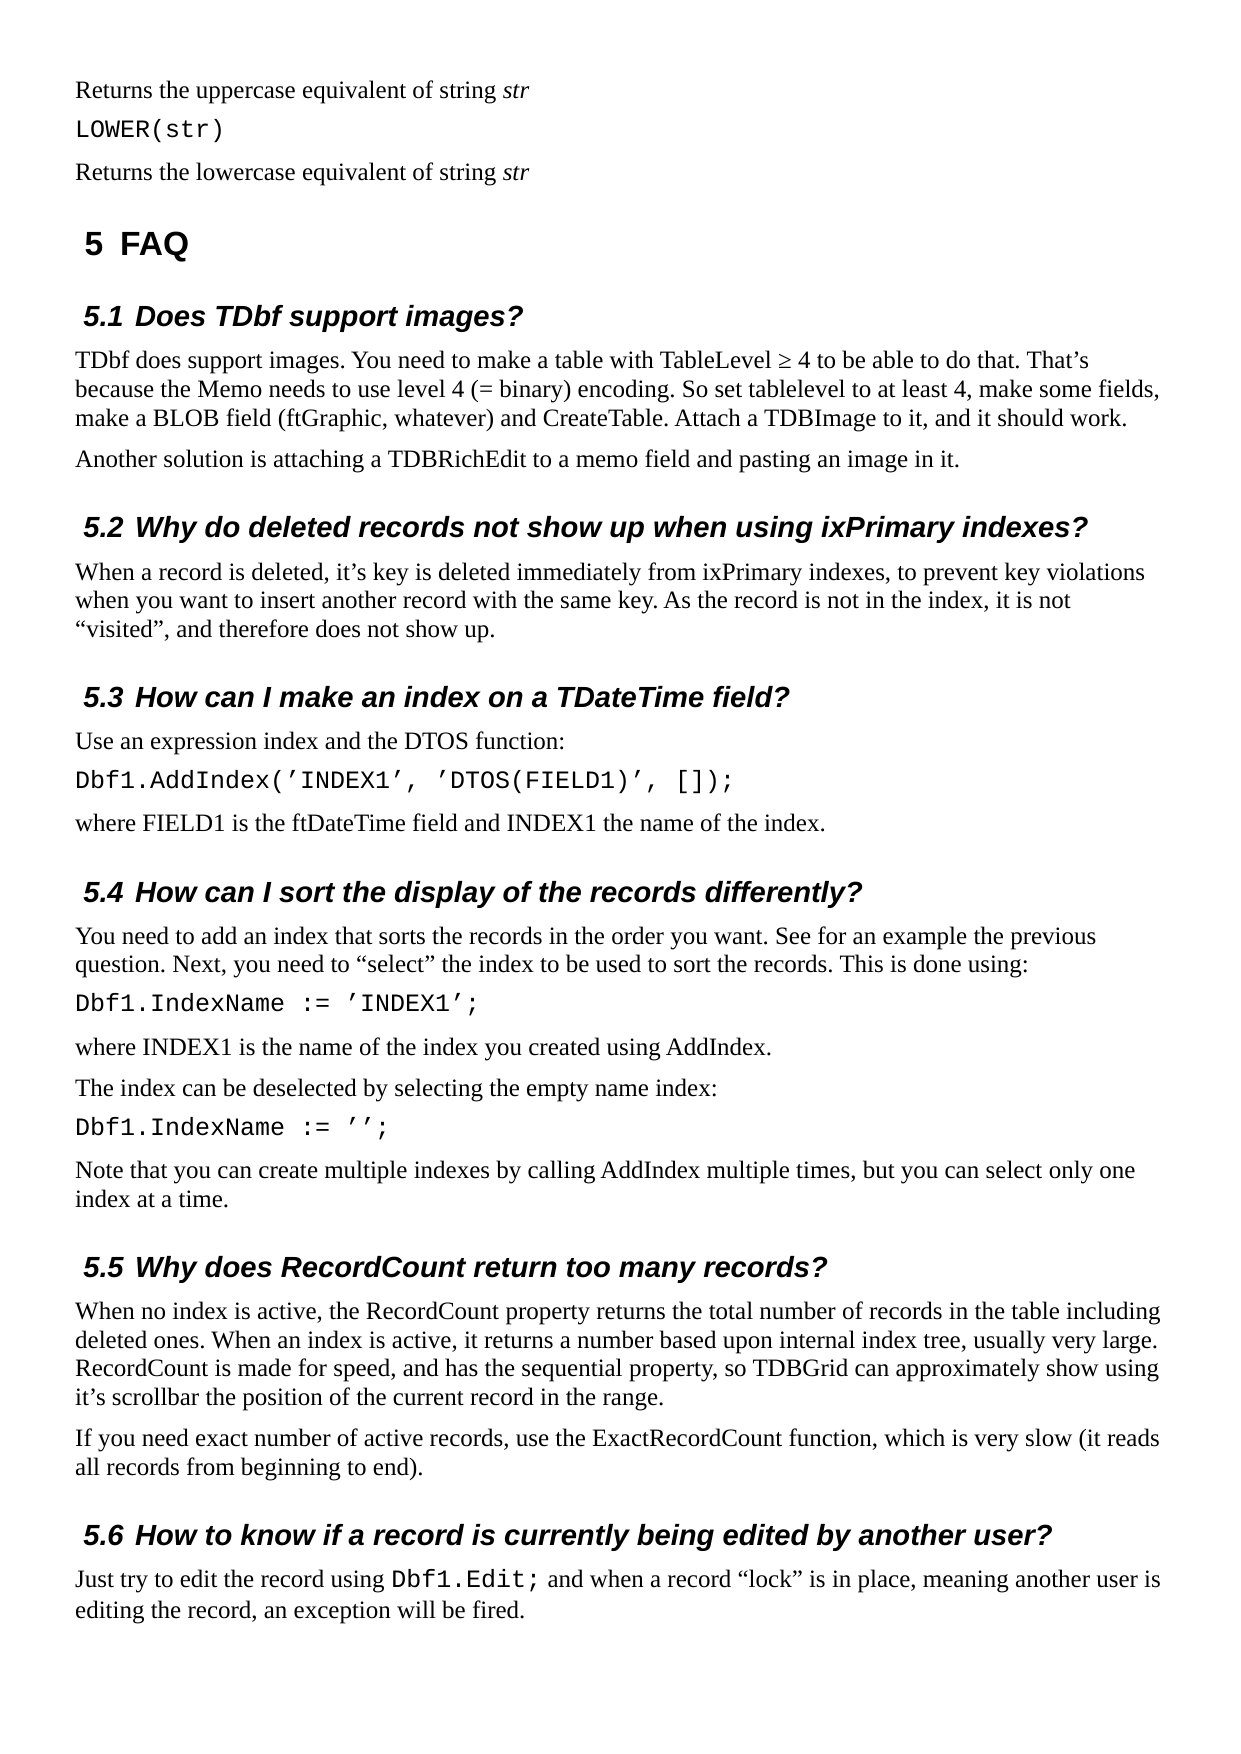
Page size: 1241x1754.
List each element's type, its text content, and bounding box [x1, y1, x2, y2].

text Dbf1.AddIndex(’INDEX1’, ’DTOS(FIELD1)’, []); [75, 768, 1165, 796]
subtitle How can I sort the display of the records differently? [75, 875, 1165, 908]
text You need to add an index that sorts the records in the order you want. See for an example the previous question. Next, you need to “select” the index to be used to sort the records. This is done using: [75, 921, 1165, 978]
text Just try to edit the record using Dbf1.Edit; and when a record “lock” is in place, meaning another user is editing the record, an exception will be fired. [75, 1564, 1165, 1624]
subtitle Why does RecordCount return too many records? [75, 1250, 1165, 1283]
text LOWER(str) [75, 116, 1165, 144]
text When a record is deleted, it’s key is deleted immediately from ixPrimary indexes, to prevent key violations when you want to insert another record with the same key. As the record is not in the index, it is not “visited”, and therefore does not show up. [75, 557, 1165, 643]
text Dbf1.IndexName := ’’; [75, 1114, 1165, 1142]
text Use an expression index and the DTOS function: [75, 726, 1165, 755]
text where INDEX1 is the name of the index you created using AddIndex. [75, 1032, 1165, 1060]
text Returns the uppercase equivalent of string str [75, 75, 1165, 104]
text Another solution is attaching a TDBRichEdit to a memo field and pasting an image in it. [75, 444, 1165, 473]
text If you need exact number of active records, use the ExactRecordCount function, which is very slow (it reads all records from beginning to end). [75, 1423, 1165, 1481]
text Dbf1.IndexName := ’INDEX1’; [75, 991, 1165, 1019]
subtitle How can I make an index on a TDateTime field? [75, 680, 1165, 714]
text When no index is active, the RecordCount property returns the total number of records in the table including deleted ones. When an index is active, it returns a number based upon internal index tree, usually very large. RecordCount is made for speed, and has the sequential property, so TDBGrid can approximately show using it’s scrollbar the position of the current record in the range. [75, 1296, 1165, 1411]
text where FIELD1 is the ftDateTime field and INDEX1 the name of the index. [75, 808, 1165, 837]
subtitle FAQ [75, 223, 1165, 262]
text Returns the lowercase equivalent of string str [75, 157, 1165, 186]
subtitle Does TDbf support images? [75, 299, 1165, 333]
text The index can be deselected by selecting the empty name index: [75, 1073, 1165, 1102]
subtitle Why do deleted records not show up when using ixPrimary indexes? [75, 511, 1165, 544]
text TDbf does support images. You need to make a table with TableLevel ≥ 4 to be able to do that. That’s because the Memo needs to use level 4 (= binary) encoding. So set tablelevel to at least 4, make some fields, make a BLOB field (ftGraphic, whatever) and CreateTable. Attach a TDBImage to it, and it should work. [75, 346, 1165, 432]
text Note that you can create multiple indexes by calling AddIndex multiple times, but you can select only one index at a time. [75, 1155, 1165, 1212]
subtitle How to know if a record is currently being edited by another user? [75, 1518, 1165, 1552]
